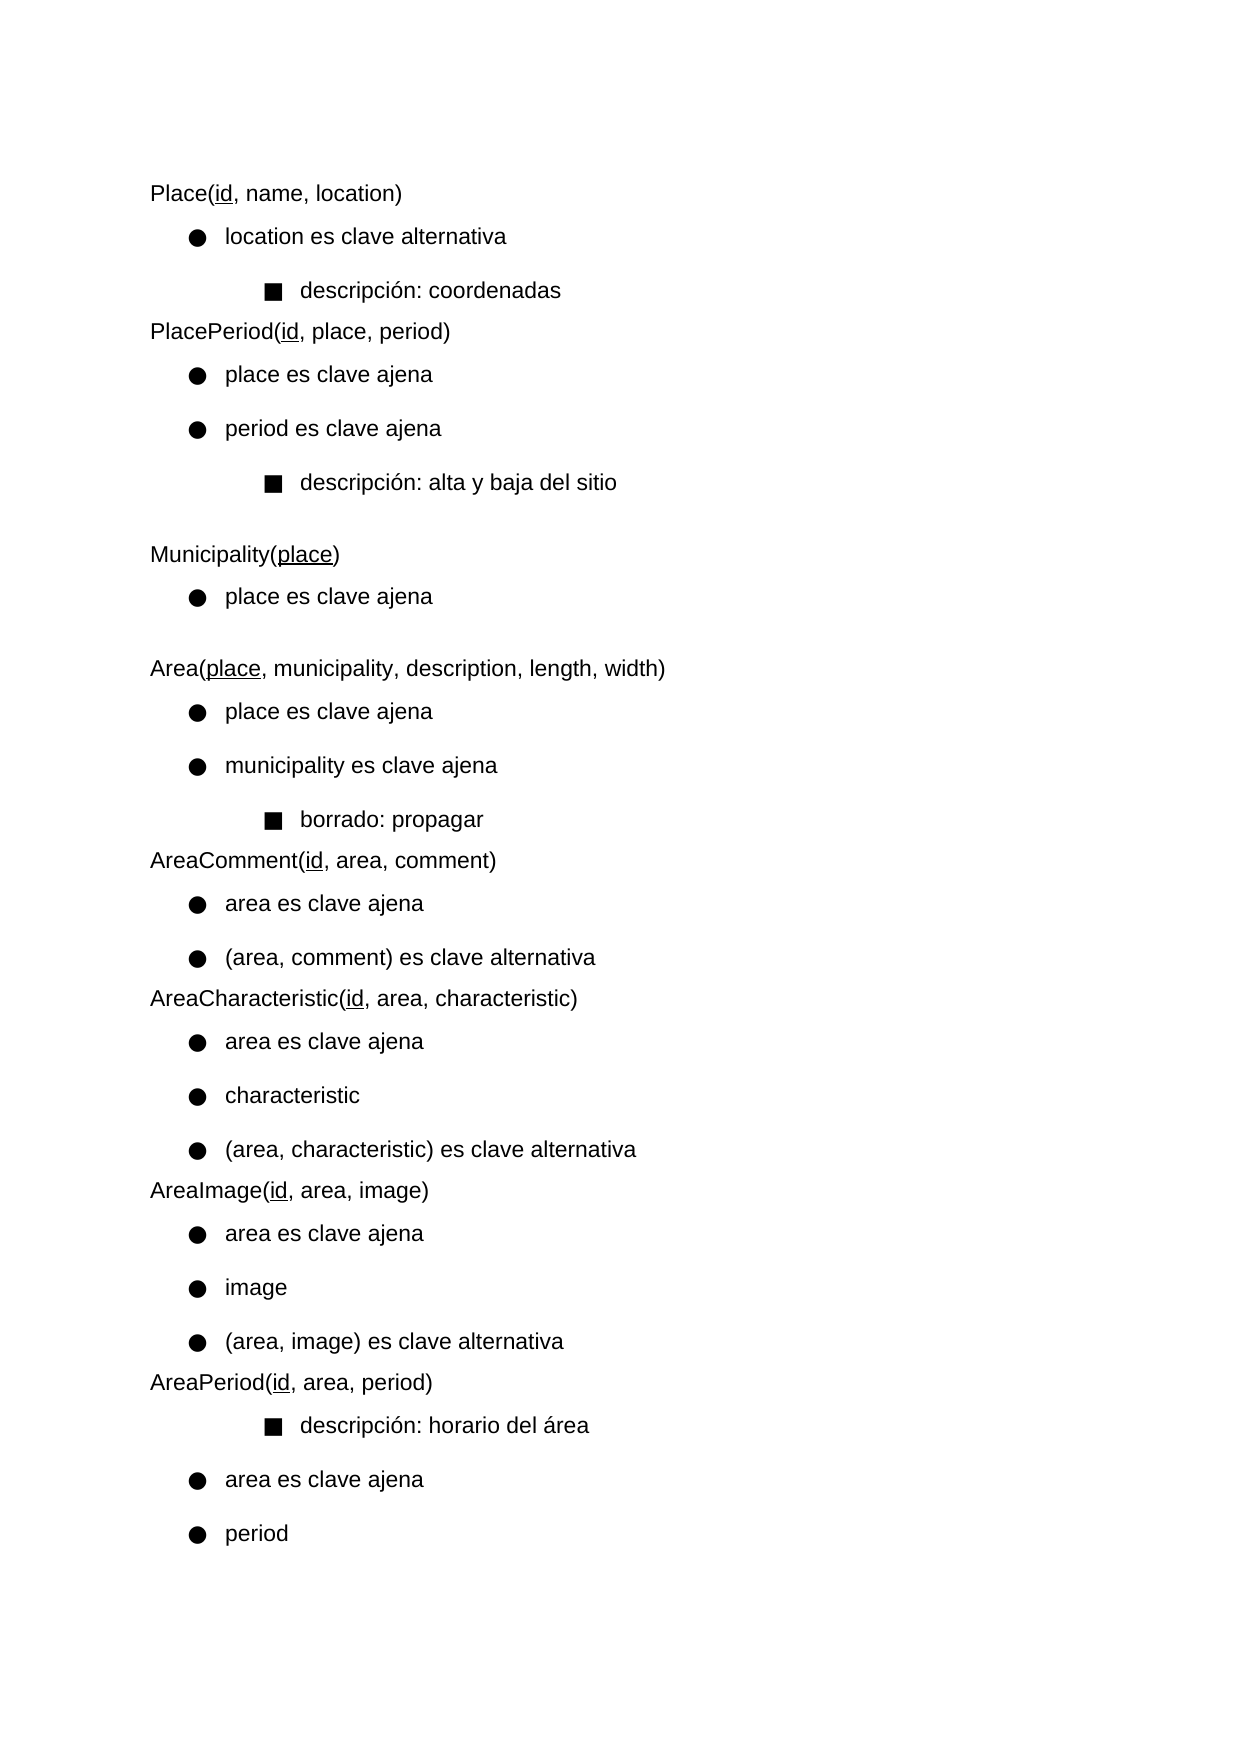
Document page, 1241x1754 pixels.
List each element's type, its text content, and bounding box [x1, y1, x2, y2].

list borrado: propagar [262, 793, 1090, 840]
list period es clave ajena [187, 402, 1090, 449]
list (area, characteristic) es clave alternativa [187, 1123, 1090, 1170]
text PlacePeriod(id, place, period) [150, 318, 1090, 345]
list descripción: horario del área [262, 1399, 1090, 1447]
text AreaCharacteristic(id, area, characteristic) [150, 985, 1090, 1012]
list place es clave ajena [187, 685, 1090, 732]
list location es clave alternativa [187, 210, 1090, 257]
list area es clave ajena [187, 877, 1090, 924]
text Area(place, municipality, description, length, width) [150, 655, 1090, 681]
list descripción: alta y baja del sitio [262, 456, 1090, 503]
list characteristic [187, 1069, 1090, 1116]
list area es clave ajena [187, 1015, 1090, 1062]
list image [187, 1261, 1090, 1308]
list (area, image) es clave alternativa [187, 1315, 1090, 1362]
text Municipality(place) [150, 541, 1090, 567]
text Place(id, name, location) [150, 180, 1090, 207]
list place es clave ajena [187, 348, 1090, 396]
text AreaImage(id, area, image) [150, 1177, 1090, 1204]
list area es clave ajena [187, 1453, 1090, 1501]
list area es clave ajena [187, 1207, 1090, 1254]
list (area, comment) es clave alternativa [187, 931, 1090, 978]
list period [187, 1507, 1090, 1554]
text AreaPeriod(id, area, period) [150, 1369, 1090, 1396]
list place es clave ajena [187, 571, 1090, 618]
list descripción: coordenadas [262, 264, 1090, 311]
text AreaComment(id, area, comment) [150, 847, 1090, 873]
list municipality es clave ajena [187, 739, 1090, 786]
